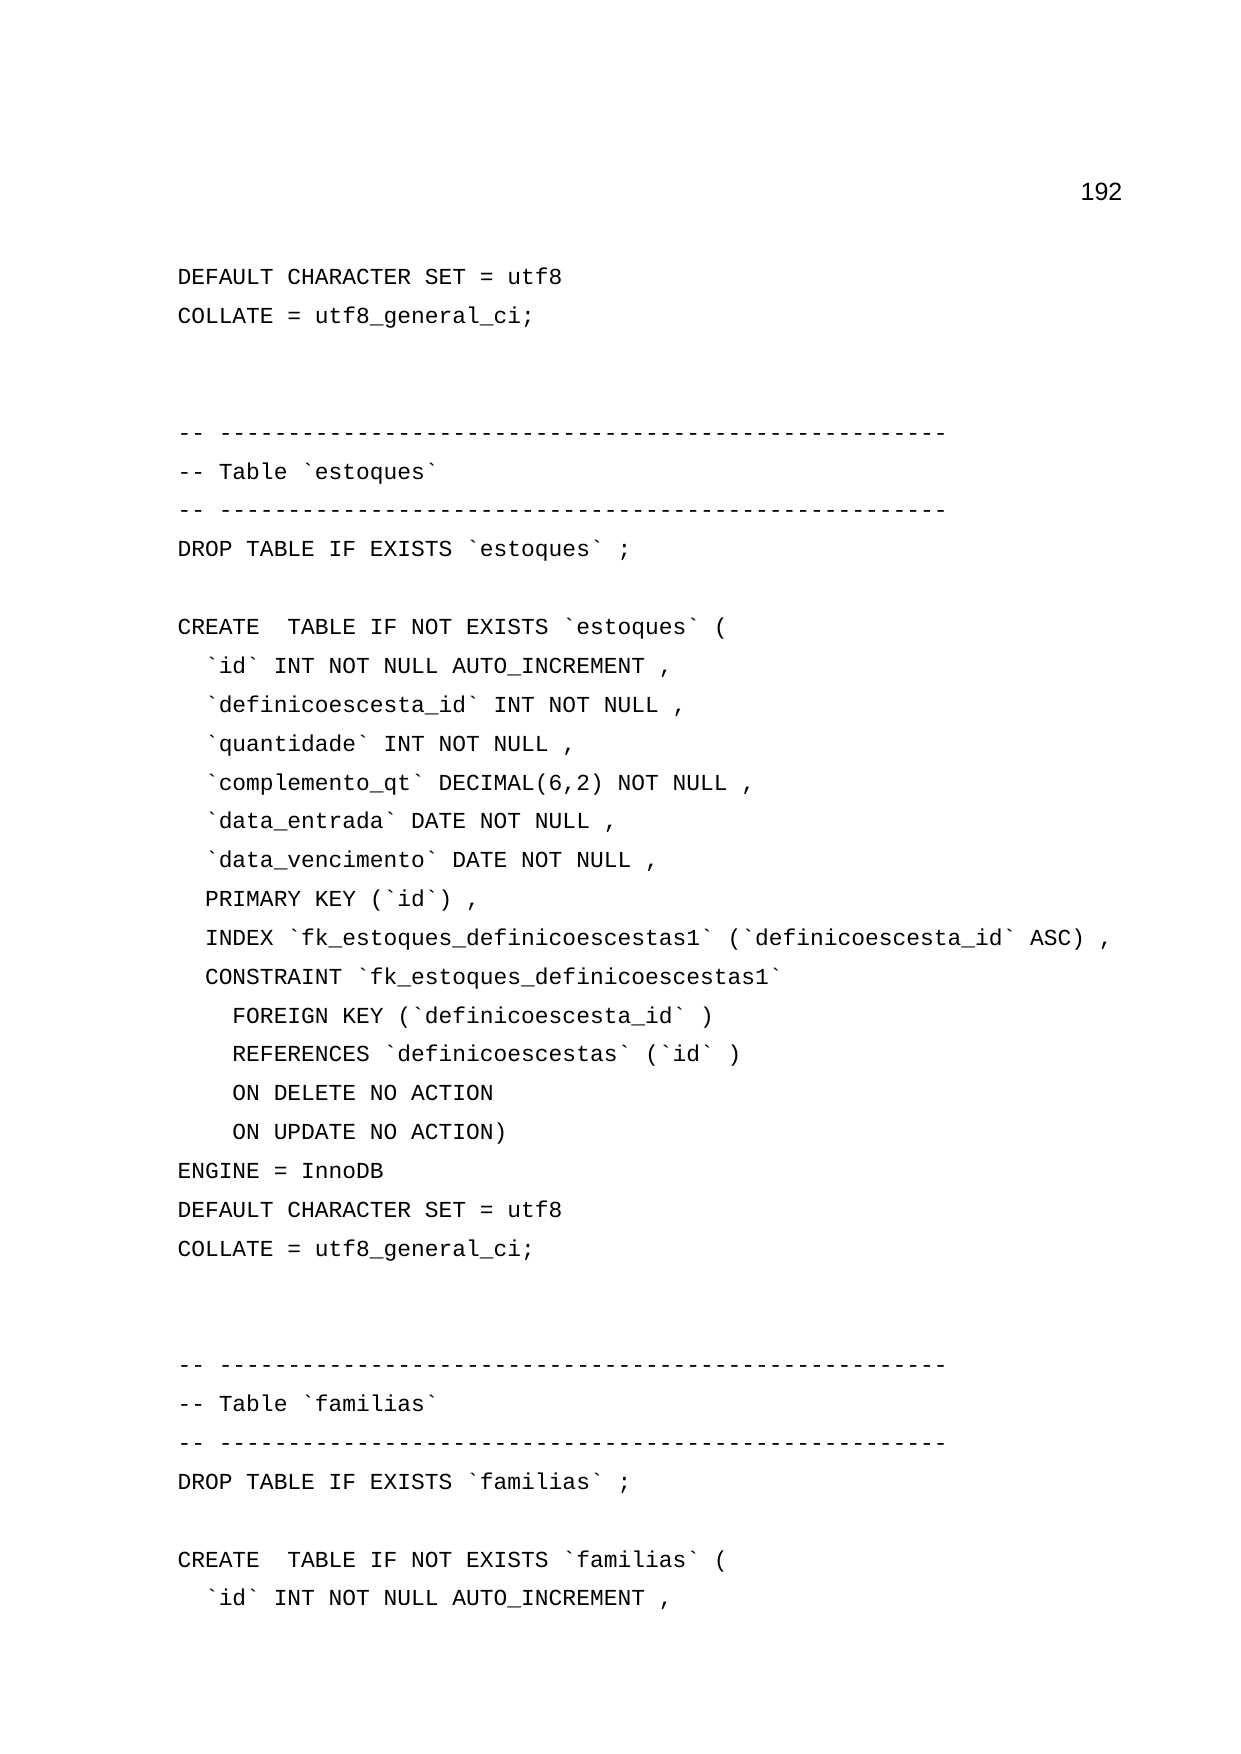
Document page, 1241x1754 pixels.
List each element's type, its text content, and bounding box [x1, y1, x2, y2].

text -- ----------------------------------------------------- [177, 1354, 1122, 1379]
text DEFAULT CHARACTER SET = utf8 [177, 1198, 1122, 1224]
text CREATE TABLE IF NOT EXISTS `estoques` ( [177, 615, 1122, 641]
text PRIMARY KEY (`id`) , [177, 887, 1122, 913]
text `complemento_qt` DECIMAL(6,2) NOT NULL , [177, 771, 1122, 797]
text COLLATE = utf8_general_ci; [177, 1237, 1122, 1263]
text REFERENCES `definicoescestas` (`id` ) [177, 1043, 1122, 1069]
text CREATE TABLE IF NOT EXISTS `familias` ( [177, 1548, 1122, 1574]
text `data_entrada` DATE NOT NULL , [177, 810, 1122, 836]
text ON UPDATE NO ACTION) [177, 1121, 1122, 1146]
text -- ----------------------------------------------------- [177, 1431, 1122, 1457]
text ON DELETE NO ACTION [177, 1082, 1122, 1108]
text DROP TABLE IF EXISTS `estoques` ; [177, 538, 1122, 564]
text `definicoescesta_id` INT NOT NULL , [177, 693, 1122, 719]
text -- Table `estoques` [177, 460, 1122, 486]
text `id` INT NOT NULL AUTO_INCREMENT , [177, 1587, 1122, 1613]
text ENGINE = InnoDB [177, 1159, 1122, 1185]
text -- ----------------------------------------------------- [177, 499, 1122, 525]
text -- ----------------------------------------------------- [177, 421, 1122, 447]
text -- Table `familias` [177, 1392, 1122, 1418]
text FOREIGN KEY (`definicoescesta_id` ) [177, 1004, 1122, 1030]
text CONSTRAINT `fk_estoques_definicoescestas1` [177, 965, 1122, 991]
text COLLATE = utf8_general_ci; [177, 304, 1122, 331]
text INDEX `fk_estoques_definicoescestas1` (`definicoescesta_id` ASC) , [177, 926, 1122, 952]
text `quantidade` INT NOT NULL , [177, 732, 1122, 758]
text `data_vencimento` DATE NOT NULL , [177, 848, 1122, 874]
text `id` INT NOT NULL AUTO_INCREMENT , [177, 654, 1122, 680]
text DEFAULT CHARACTER SET = utf8 [177, 266, 1122, 292]
text DROP TABLE IF EXISTS `familias` ; [177, 1470, 1122, 1496]
